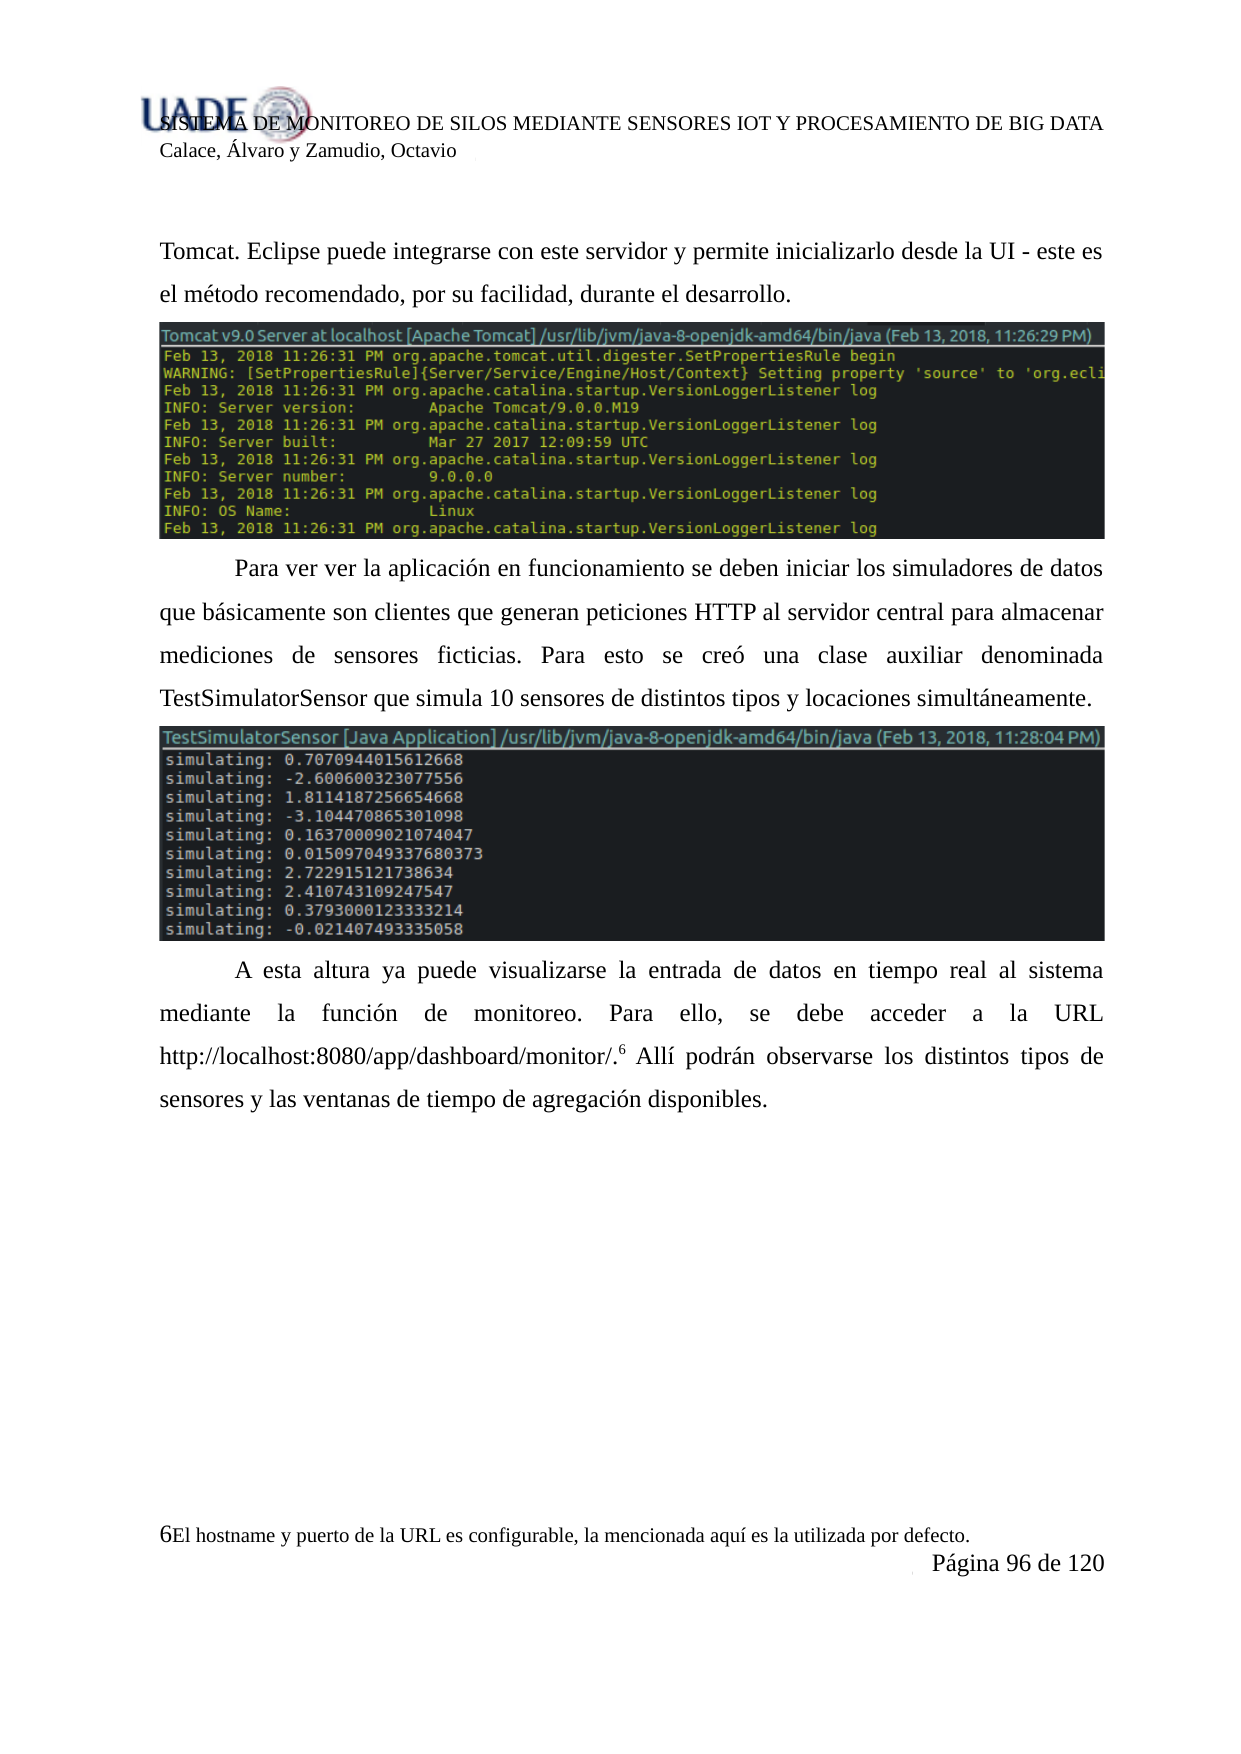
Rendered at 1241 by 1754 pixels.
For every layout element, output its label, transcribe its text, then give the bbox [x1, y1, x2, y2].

picture [159, 726, 1105, 941]
text El hostname y puerto de la URL es configurable, la mencionada aquí es la utilizada por defecto. [159, 1519, 1104, 1548]
picture [159, 322, 1105, 539]
picture [140, 86, 314, 146]
text Para ver ver la aplicación en funcionamiento se deben iniciar los simuladores de datos que básicamente son clientes que generan peticiones HTTP al servidor central para almacenar mediciones de sensores ficticias. Para esto se creó una clase auxiliar denominada TestSimulatorSensor que simula 10 sensores de distintos tipos y locaciones simultáneamente. [159, 553, 1104, 712]
text Tomcat. Eclipse puede integrarse con este servidor y permite inicializarlo desde la UI - este es el método recomendado, por su facilidad, durante el desarrollo. [159, 236, 1104, 308]
text A esta altura ya puede visualizarse la entrada de datos en tiempo real al sistema mediante la función de monitoreo. Para ello, se debe acceder a la URL http://localhost:8080/app/dashboard/monitor/. Allí podrán observarse los distintos tipos de sensores y las ventanas de tiempo de agregación disponibles. [159, 955, 1104, 1113]
